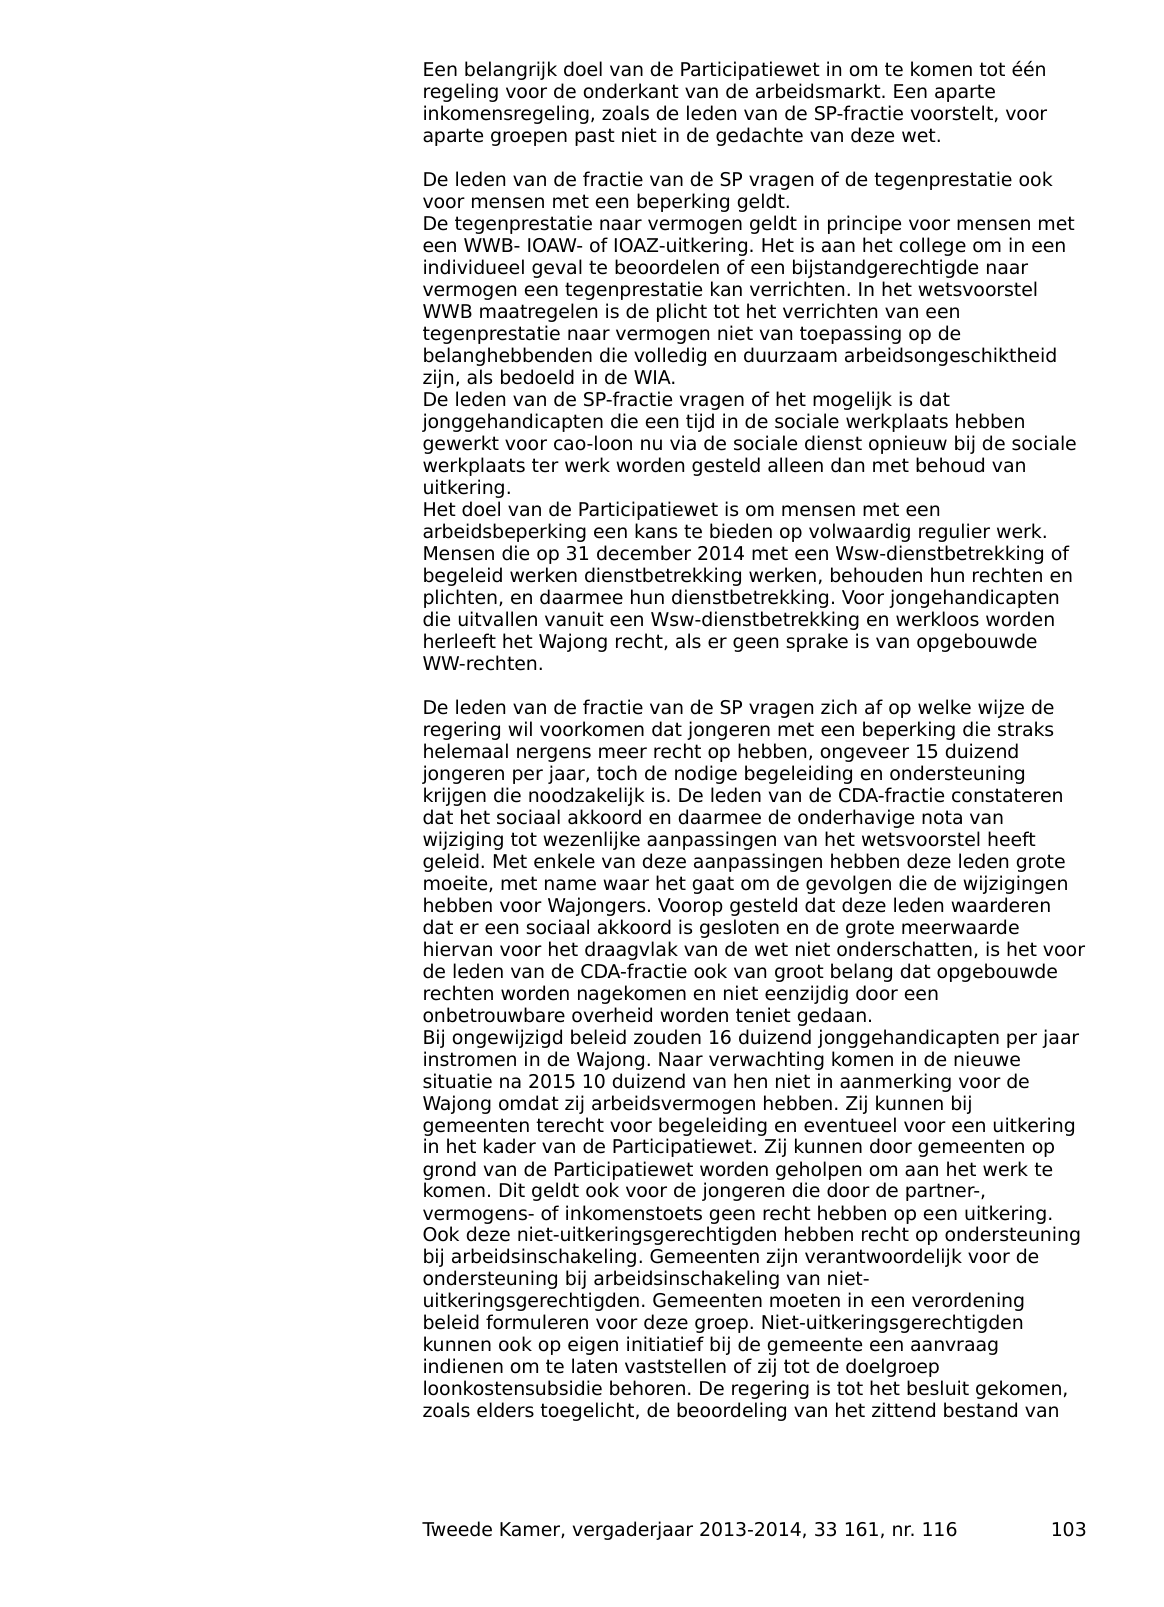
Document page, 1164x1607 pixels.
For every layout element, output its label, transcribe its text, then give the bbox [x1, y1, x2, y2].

text Het doel van de Participatiewet is om mensen met een arbeidsbeperking een kans te bieden op volwaardig regulier werk. Mensen die op 31 december 2014 met een Wsw-dienstbetrekking of begeleid werken dienstbetrekking werken, behouden hun rechten en plichten, en daarmee hun dienstbetrekking. Voor jongehandicapten die uitvallen vanuit een Wsw-dienstbetrekking en werkloos worden herleeft het Wajong recht, als er geen sprake is van opgebouwde WW-rechten. [422, 499, 1087, 675]
text De leden van de SP-fractie vragen of het mogelijk is dat jonggehandicapten die een tijd in de sociale werkplaats hebben gewerkt voor cao-loon nu via de sociale dienst opnieuw bij de sociale werkplaats ter werk worden gesteld alleen dan met behoud van uitkering. [422, 389, 1087, 499]
text De tegenprestatie naar vermogen geldt in principe voor mensen met een WWB- IOAW- of IOAZ-uitkering. Het is aan het college om in een individueel geval te beoordelen of een bijstandgerechtigde naar vermogen een tegenprestatie kan verrichten. In het wetsvoorstel WWB maatregelen is de plicht tot het verrichten van een tegenprestatie naar vermogen niet van toepassing op de belanghebbenden die volledig en duurzaam arbeidsongeschiktheid zijn, als bedoeld in de WIA. [422, 213, 1087, 389]
text Bij ongewijzigd beleid zouden 16 duizend jonggehandicapten per jaar instromen in de Wajong. Naar verwachting komen in de nieuwe situatie na 2015 10 duizend van hen niet in aanmerking voor de Wajong omdat zij arbeidsvermogen hebben. Zij kunnen bij gemeenten terecht voor begeleiding en eventueel voor een uitkering in het kader van de Participatiewet. Zij kunnen door gemeenten op grond van de Participatiewet worden geholpen om aan het werk te komen. Dit geldt ook voor de jongeren die door de partner-, vermogens- of inkomenstoets geen recht hebben op een uitkering. Ook deze niet-uitkeringsgerechtigden hebben recht op ondersteuning bij arbeidsinschakeling. Gemeenten zijn verantwoordelijk voor de ondersteuning bij arbeidsinschakeling van niet-uitkeringsgerechtigden. Gemeenten moeten in een verordening beleid formuleren voor deze groep. Niet-uitkeringsgerechtigden kunnen ook op eigen initiatief bij de gemeente een aanvraag indienen om te laten vaststellen of zij tot de doelgroep loonkostensubsidie behoren. De regering is tot het besluit gekomen, zoals elders toegelicht, de beoordeling van het zittend bestand van [422, 1027, 1087, 1422]
text Een belangrijk doel van de Participatiewet in om te komen tot één regeling voor de onderkant van de arbeidsmarkt. Een aparte inkomensregeling, zoals de leden van de SP-fractie voorstelt, voor aparte groepen past niet in de gedachte van deze wet. [422, 59, 1087, 147]
text De leden van de fractie van de SP vragen zich af op welke wijze de regering wil voorkomen dat jongeren met een beperking die straks helemaal nergens meer recht op hebben, ongeveer 15 duizend jongeren per jaar, toch de nodige begeleiding en ondersteuning krijgen die noodzakelijk is. De leden van de CDA-fractie constateren dat het sociaal akkoord en daarmee de onderhavige nota van wijziging tot wezenlijke aanpassingen van het wetsvoorstel heeft geleid. Met enkele van deze aanpassingen hebben deze leden grote moeite, met name waar het gaat om de gevolgen die de wijzigingen hebben voor Wajongers. Voorop gesteld dat deze leden waarderen dat er een sociaal akkoord is gesloten en de grote meerwaarde hiervan voor het draagvlak van de wet niet onderschatten, is het voor de leden van de CDA-fractie ook van groot belang dat opgebouwde rechten worden nagekomen en niet eenzijdig door een onbetrouwbare overheid worden teniet gedaan. [422, 697, 1087, 1027]
text De leden van de fractie van de SP vragen of de tegenprestatie ook voor mensen met een beperking geldt. [422, 169, 1087, 213]
